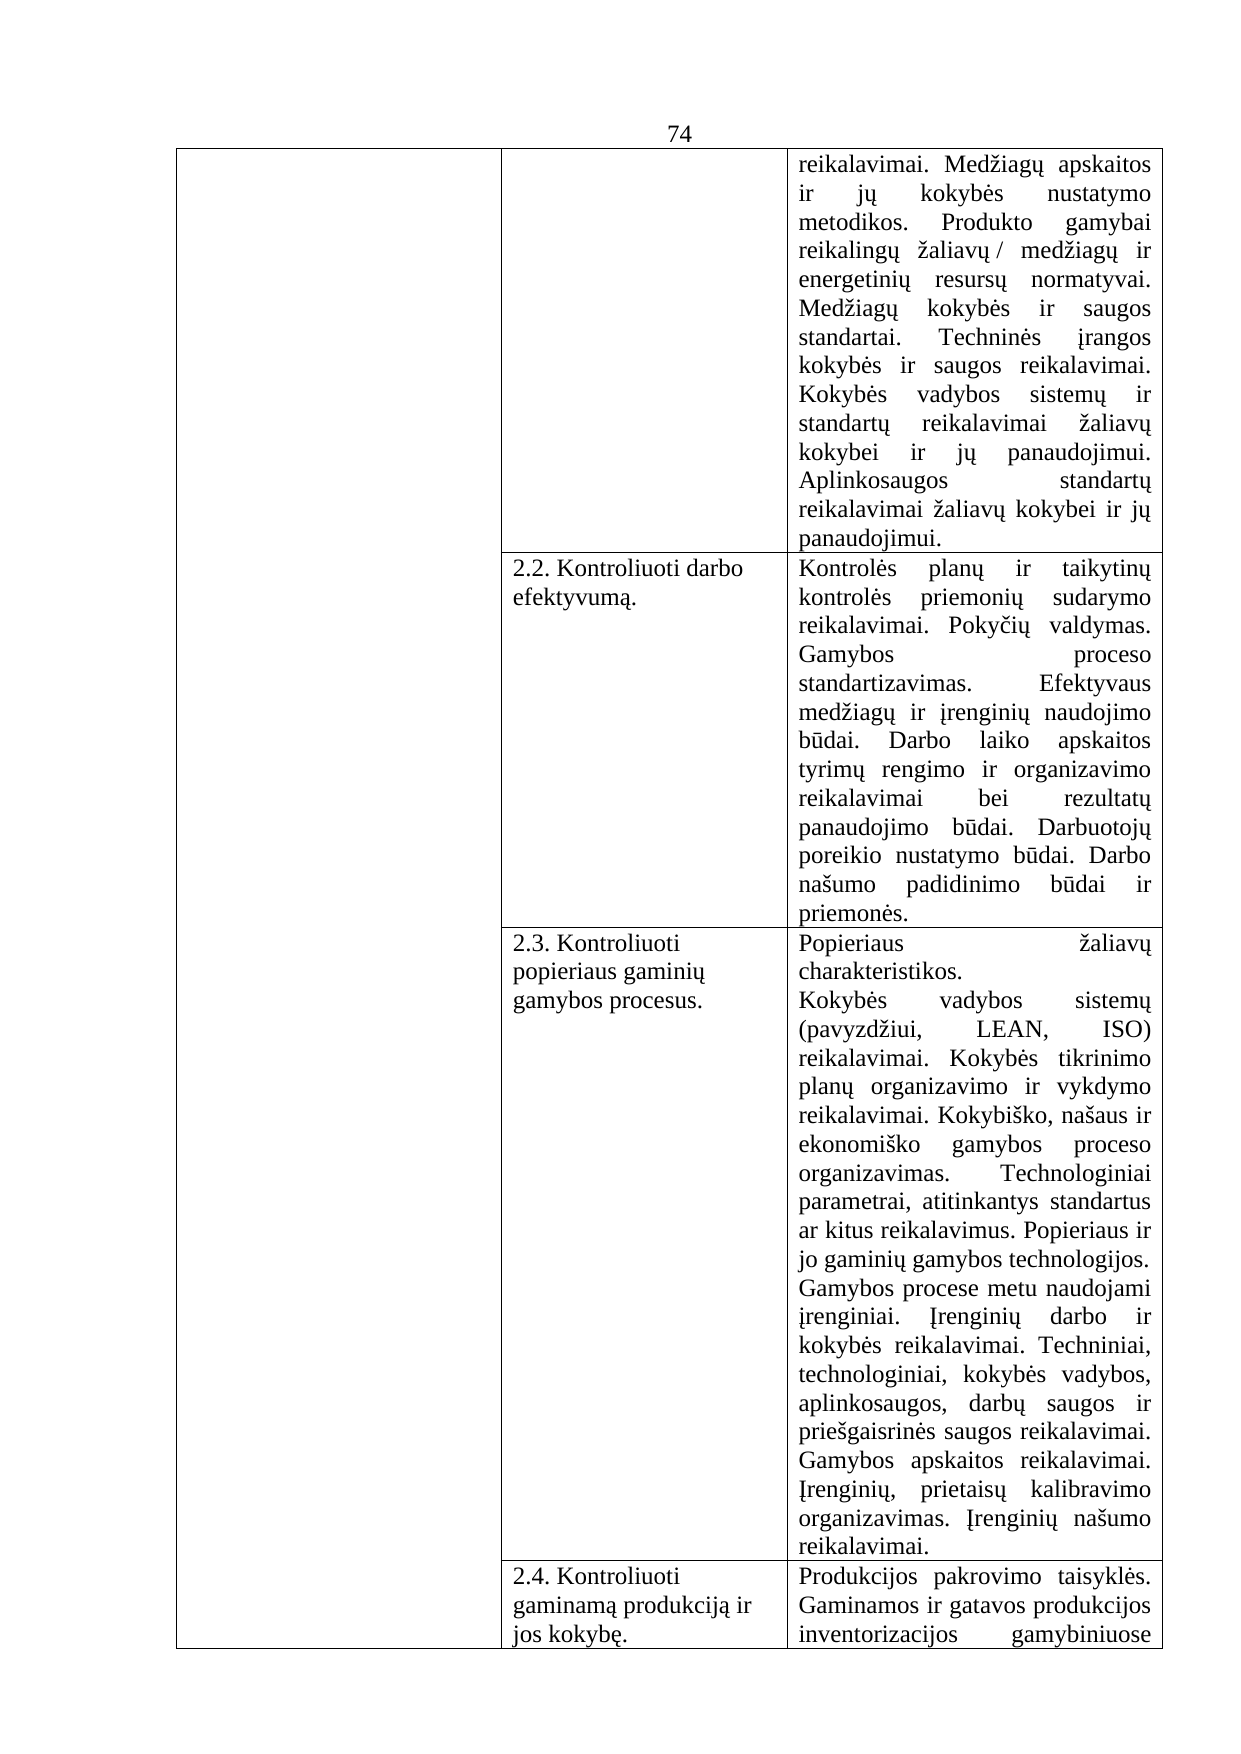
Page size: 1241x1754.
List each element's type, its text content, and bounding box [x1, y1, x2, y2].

table_cell 2.4. Kontroliuoti gaminamą produkciją ir jos kokybę. [502, 1561, 787, 1647]
table_cell reikalavimai. Medžiagų apskaitos ir jų kokybės nustatymo metodikos. Produkto gamybai reikalingų žaliavų / medžiagų ir energetinių resursų normatyvai. Medžiagų kokybės ir saugos standartai. Techninės įrangos kokybės ir saugos reikalavimai. Kokybės vadybos sistemų ir standartų reikalavimai žaliavų kokybei ir jų panaudojimui. Aplinkosaugos standartų reikalavimai žaliavų kokybei ir jų panaudojimui. [788, 149, 1162, 552]
table_cell [502, 149, 787, 552]
table_cell Popieriaus žaliavų charakteristikos. Kokybės vadybos sistemų (pavyzdžiui, LEAN, ISO) reikalavimai. Kokybės tikrinimo planų organizavimo ir vykdymo reikalavimai. Kokybiško, našaus ir ekonomiško gamybos proceso organizavimas. Technologiniai parametrai, atitinkantys standartus ar kitus reikalavimus. Popieriaus ir jo gaminių gamybos technologijos. Gamybos procese metu naudojami įrenginiai. Įrenginių darbo ir kokybės reikalavimai. Techniniai, technologiniai, kokybės vadybos, aplinkosaugos, darbų saugos ir priešgaisrinės saugos reikalavimai. Gamybos apskaitos reikalavimai. Įrenginių, prietaisų kalibravimo organizavimas. Įrenginių našumo reikalavimai. [788, 928, 1162, 1560]
table_cell Produkcijos pakrovimo taisyklės. Gaminamos ir gatavos produkcijos inventorizacijos gamybiniuose [788, 1561, 1162, 1647]
table_cell 2.2. Kontroliuoti darbo efektyvumą. [502, 553, 787, 927]
table_cell Kontrolės planų ir taikytinų kontrolės priemonių sudarymo reikalavimai. Pokyčių valdymas. Gamybos proceso standartizavimas. Efektyvaus medžiagų ir įrenginių naudojimo būdai. Darbo laiko apskaitos tyrimų rengimo ir organizavimo reikalavimai bei rezultatų panaudojimo būdai. Darbuotojų poreikio nustatymo būdai. Darbo našumo padidinimo būdai ir priemonės. [788, 553, 1162, 927]
table_cell 2.3. Kontroliuoti popieriaus gaminių gamybos procesus. [502, 928, 787, 1560]
table_cell [177, 149, 501, 1647]
